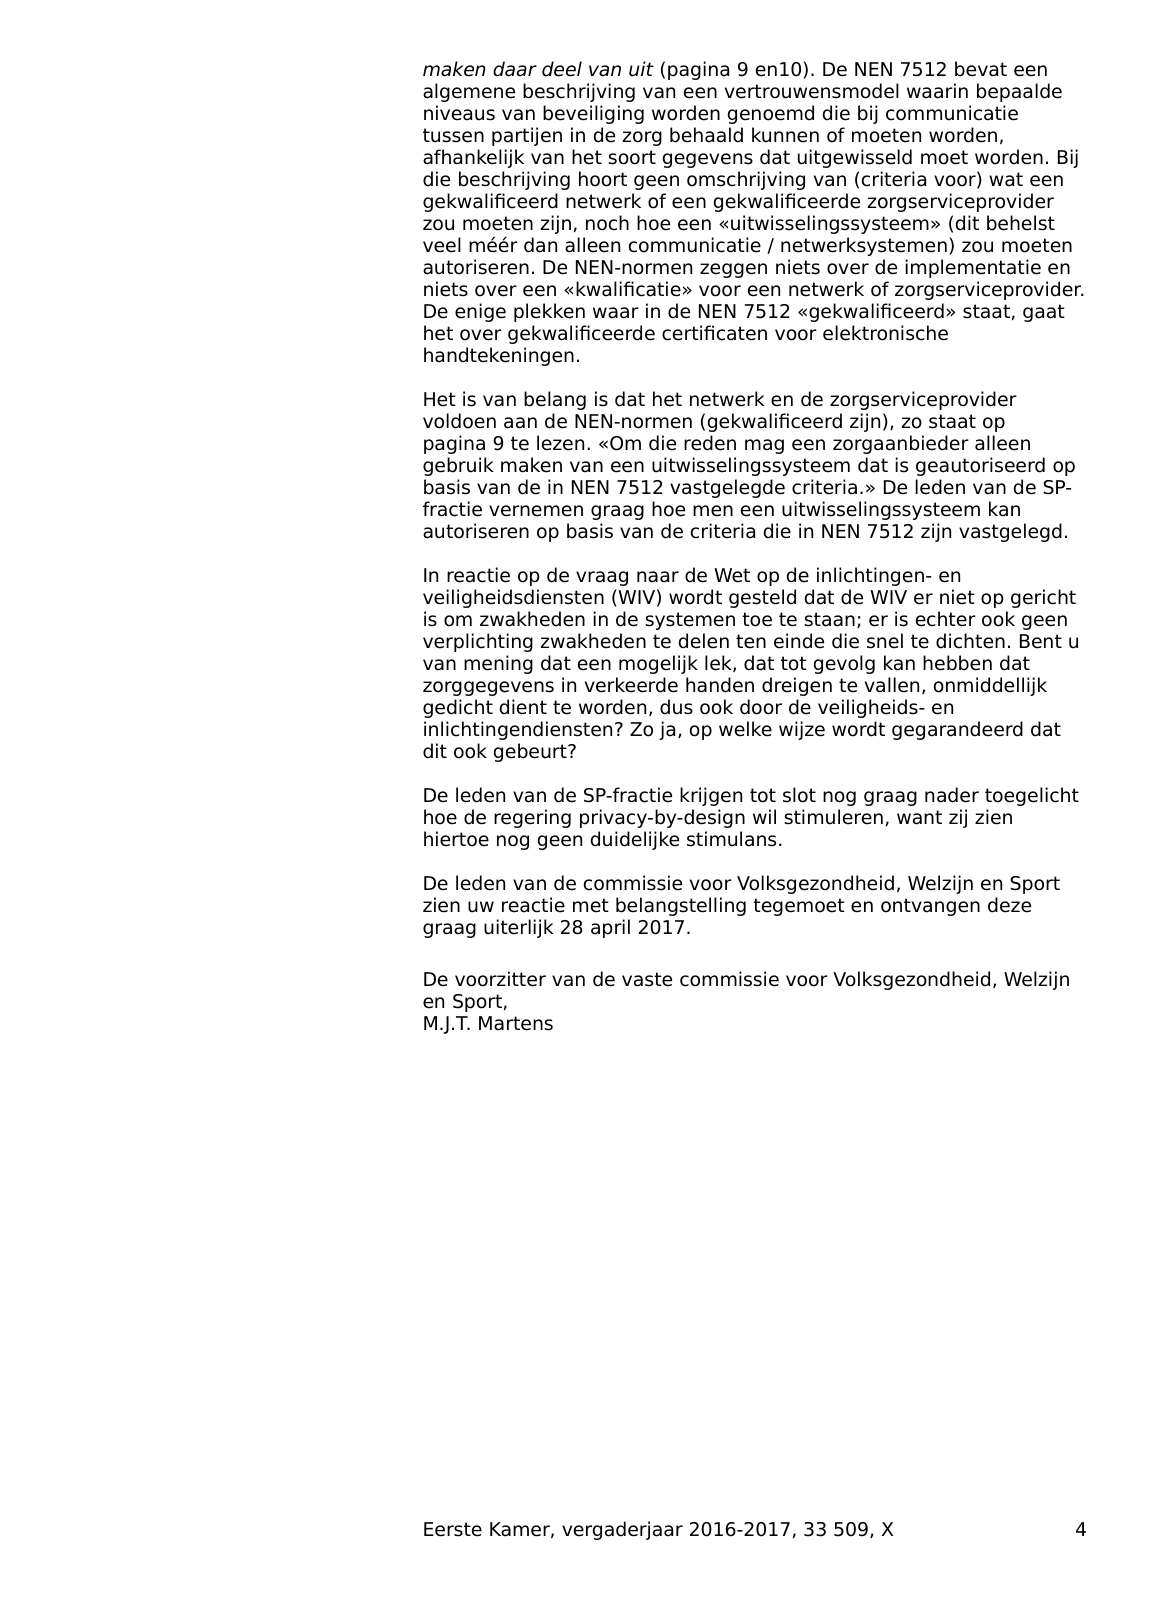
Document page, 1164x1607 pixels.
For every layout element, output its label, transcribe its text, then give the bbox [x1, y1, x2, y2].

text De leden van de SP-fractie krijgen tot slot nog graag nader toegelicht hoe de regering privacy-by-design wil stimuleren, want zij zien hiertoe nog geen duidelijke stimulans. [422, 785, 1087, 851]
text Het is van belang is dat het netwerk en de zorgserviceprovider voldoen aan de NEN-normen (gekwalificeerd zijn), zo staat op pagina 9 te lezen. «Om die reden mag een zorgaanbieder alleen gebruik maken van een uitwisselingssysteem dat is geautoriseerd op basis van de in NEN 7512 vastgelegde criteria.» De leden van de SP-fractie vernemen graag hoe men een uitwisselingssysteem kan autoriseren op basis van de criteria die in NEN 7512 zijn vastgelegd. [422, 389, 1087, 543]
text maken daar deel van uit (pagina 9 en10). De NEN 7512 bevat een algemene beschrijving van een vertrouwensmodel waarin bepaalde niveaus van beveiliging worden genoemd die bij communicatie tussen partijen in de zorg behaald kunnen of moeten worden, afhankelijk van het soort gegevens dat uitgewisseld moet worden. Bij die beschrijving hoort geen omschrijving van (criteria voor) wat een gekwalificeerd netwerk of een gekwalificeerde zorgserviceprovider zou moeten zijn, noch hoe een «uitwisselingssysteem» (dit behelst veel méér dan alleen communicatie / netwerksystemen) zou moeten autoriseren. De NEN-normen zeggen niets over de implementatie en niets over een «kwalificatie» voor een netwerk of zorgserviceprovider. De enige plekken waar in de NEN 7512 «gekwalificeerd» staat, gaat het over gekwalificeerde certificaten voor elektronische handtekeningen. [422, 59, 1087, 367]
text De leden van de commissie voor Volksgezondheid, Welzijn en Sport zien uw reactie met belangstelling tegemoet en ontvangen deze graag uiterlijk 28 april 2017. [422, 873, 1087, 939]
text De voorzitter van de vaste commissie voor Volksgezondheid, Welzijn en Sport, M.J.T. Martens [422, 969, 1087, 1035]
text In reactie op de vraag naar de Wet op de inlichtingen- en veiligheidsdiensten (WIV) wordt gesteld dat de WIV er niet op gericht is om zwakheden in de systemen toe te staan; er is echter ook geen verplichting zwakheden te delen ten einde die snel te dichten. Bent u van mening dat een mogelijk lek, dat tot gevolg kan hebben dat zorggegevens in verkeerde handen dreigen te vallen, onmiddellijk gedicht dient te worden, dus ook door de veiligheids- en inlichtingendiensten? Zo ja, op welke wijze wordt gegarandeerd dat dit ook gebeurt? [422, 565, 1087, 763]
